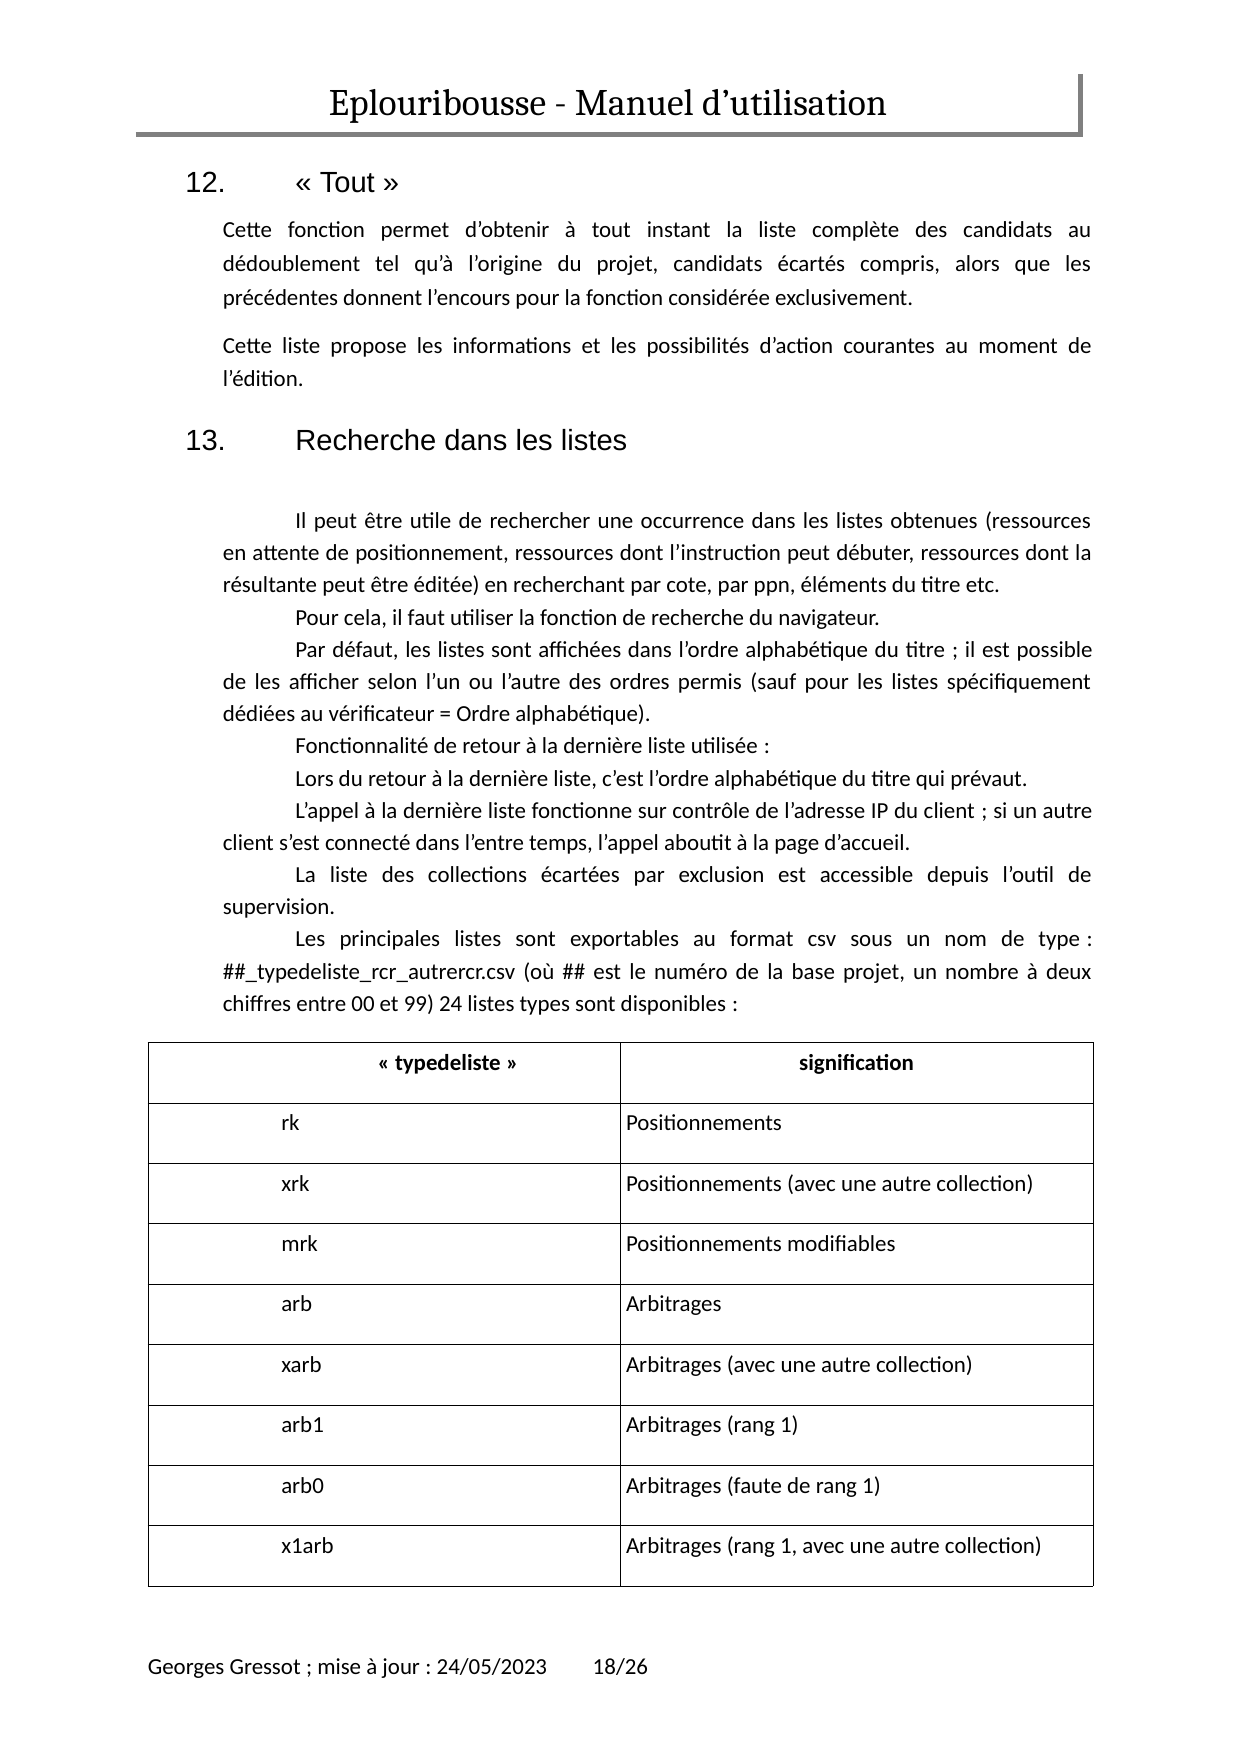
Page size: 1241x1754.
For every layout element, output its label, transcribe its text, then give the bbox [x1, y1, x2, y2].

table_cell x1arb [149, 1526, 620, 1586]
list Lors du retour à la dernière liste, c’est l’ordre alphabétique du titre qui prévaut. [223, 764, 1093, 792]
table_cell arb [149, 1285, 620, 1344]
list La liste des collections écartées par exclusion est accessible depuis l’outil de supervision. [223, 860, 1093, 920]
list Cette fonction permet d’obtenir à tout instant la liste complète des candidats au dédoublement tel qu’à l’origine du projet, candidats écartés compris, alors que les précédentes donnent l’encours pour la fonction considérée exclusivement. [185, 216, 1093, 311]
table_cell arb1 [149, 1406, 620, 1465]
table_cell Arbitrages (avec une autre collection) [621, 1345, 1093, 1404]
subtitle « Tout » [185, 164, 1093, 198]
list Par défaut, les listes sont affichées dans l’ordre alphabétique du titre ; il est possible de les afficher selon l’un ou l’autre des ordres permis (sauf pour les listes spécifiquement dédiées au vérificateur = Ordre alphabétique). [223, 635, 1093, 727]
table_cell Positionnements [621, 1104, 1093, 1163]
list Pour cela, il faut utiliser la fonction de recherche du navigateur. [223, 603, 1093, 631]
table_header signification [621, 1043, 1093, 1102]
subtitle Recherche dans les listes [185, 423, 1093, 456]
list L’appel à la dernière liste fonctionne sur contrôle de l’adresse IP du client ; si un autre client s’est connecté dans l’entre temps, l’appel aboutit à la page d’accueil. [223, 796, 1093, 856]
table_cell arb0 [149, 1466, 620, 1525]
table_cell xarb [149, 1345, 620, 1404]
list Il peut être utile de rechercher une occurrence dans les listes obtenues (ressources en attente de positionnement, ressources dont l’instruction peut débuter, ressources dont la résultante peut être éditée) en recherchant par cote, par ppn, éléments du titre etc. [223, 506, 1093, 598]
table_cell Positionnements modifiables [621, 1224, 1093, 1284]
table_cell xrk [149, 1164, 620, 1223]
table_cell Arbitrages (rang 1) [621, 1406, 1093, 1465]
table_header « typedeliste » [149, 1043, 620, 1102]
list Cette liste propose les informations et les possibilités d’action courantes au moment de l’édition. [185, 331, 1093, 392]
table_cell Positionnements (avec une autre collection) [621, 1164, 1093, 1223]
table_cell mrk [149, 1224, 620, 1284]
table_cell Arbitrages (rang 1, avec une autre collection) [621, 1526, 1093, 1586]
list Les principales listes sont exportables au format csv sous un nom de type : ##_typedeliste_rcr_autrercr.csv (où ## est le numéro de la base projet, un nombre à deux chiffres entre 00 et 99) 24 listes types sont disponibles : [223, 924, 1093, 1017]
table_cell rk [149, 1104, 620, 1163]
table_cell Arbitrages [621, 1285, 1093, 1344]
list Fonctionnalité de retour à la dernière liste utilisée : [223, 731, 1093, 759]
table_cell Arbitrages (faute de rang 1) [621, 1466, 1093, 1525]
